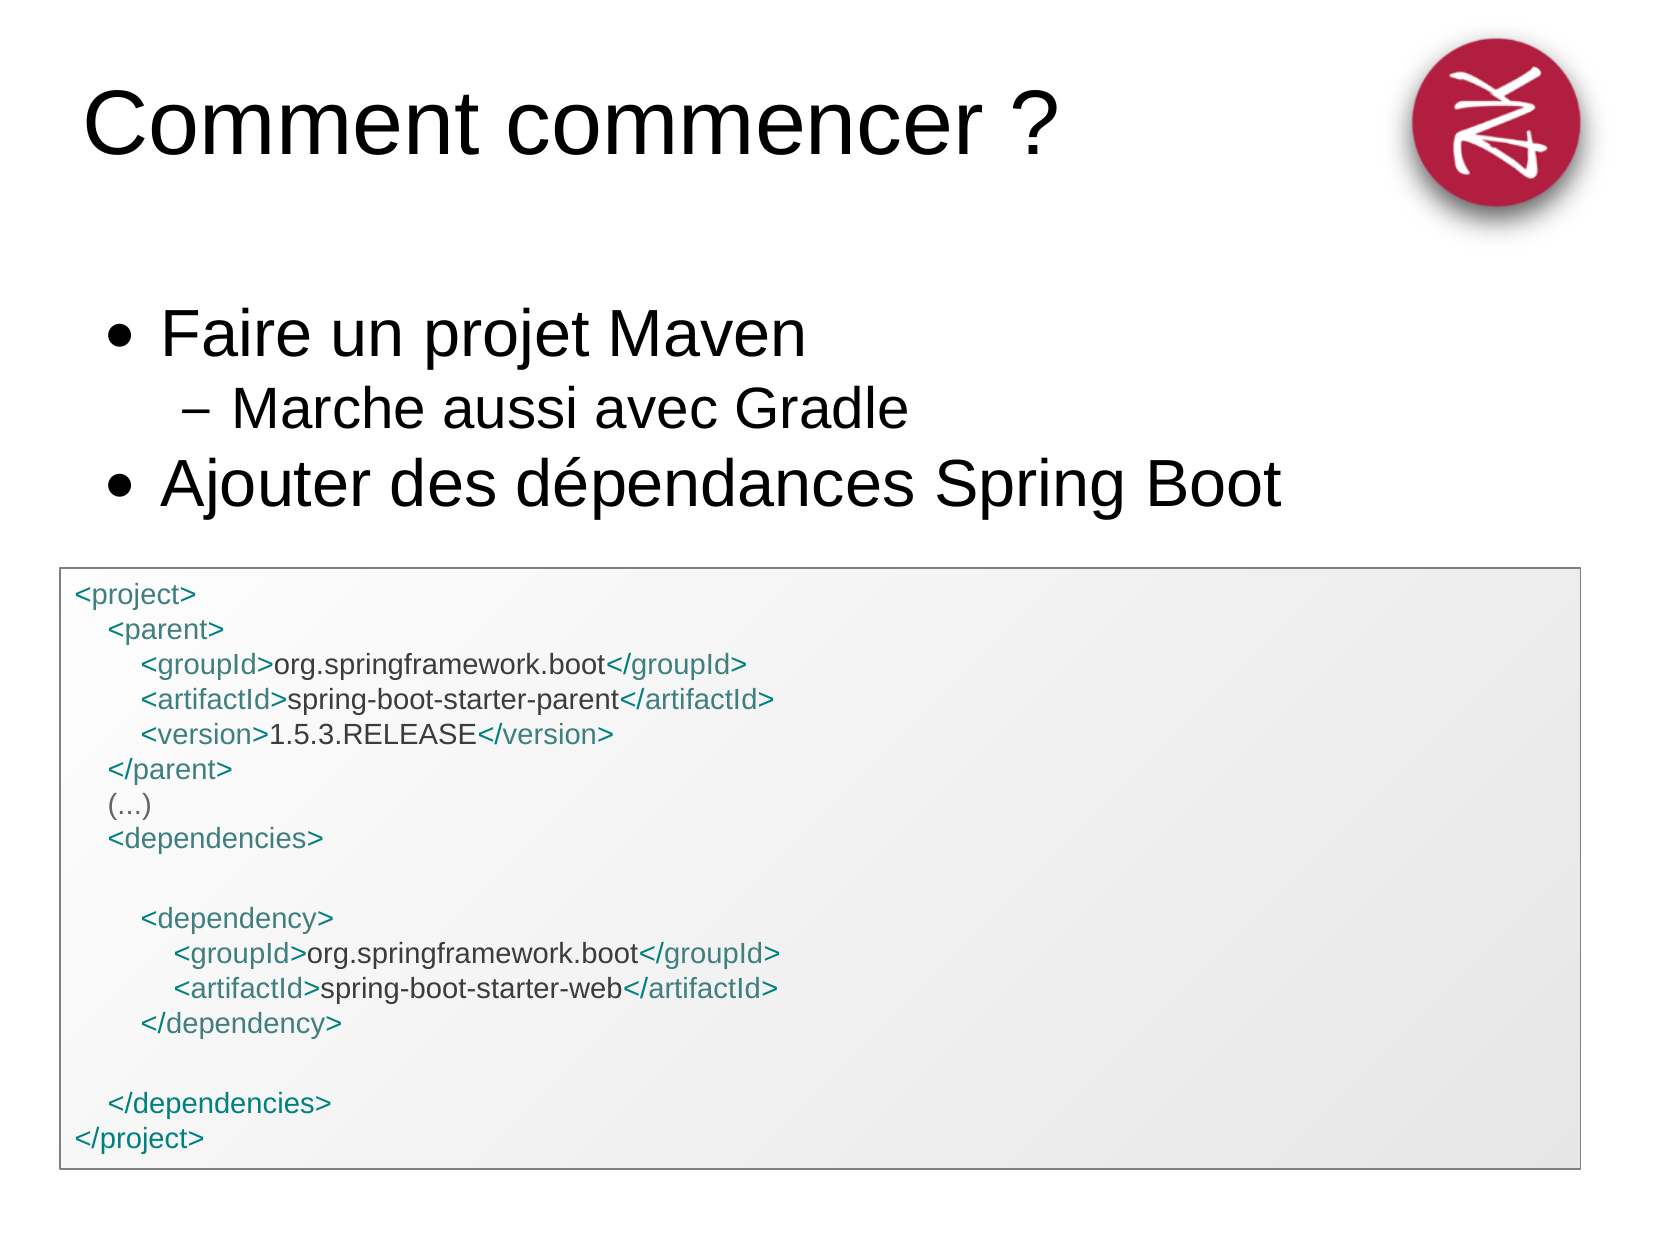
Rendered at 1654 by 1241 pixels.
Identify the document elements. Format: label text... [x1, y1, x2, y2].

picture [1374, 13, 1619, 258]
text_box <project> <parent> <groupId>org.springframework.boot</groupId> <artifactId>spring-boot-starter-parent</artifactId> <version>1.5.3.RELEASE</version> </parent> (...) <dependencies> <dependency> <groupId>org.springframework.boot</groupId> <artifactId>spring-boot-starter-web</artifactId> </dependency> </dependencies> </project> [59, 567, 1581, 1170]
text_box Faire un projet Maven Marche aussi avec Gradle Ajouter des dépendances Spring Boot [90, 290, 1546, 567]
text_box Comment commencer ? [82, 13, 1571, 221]
